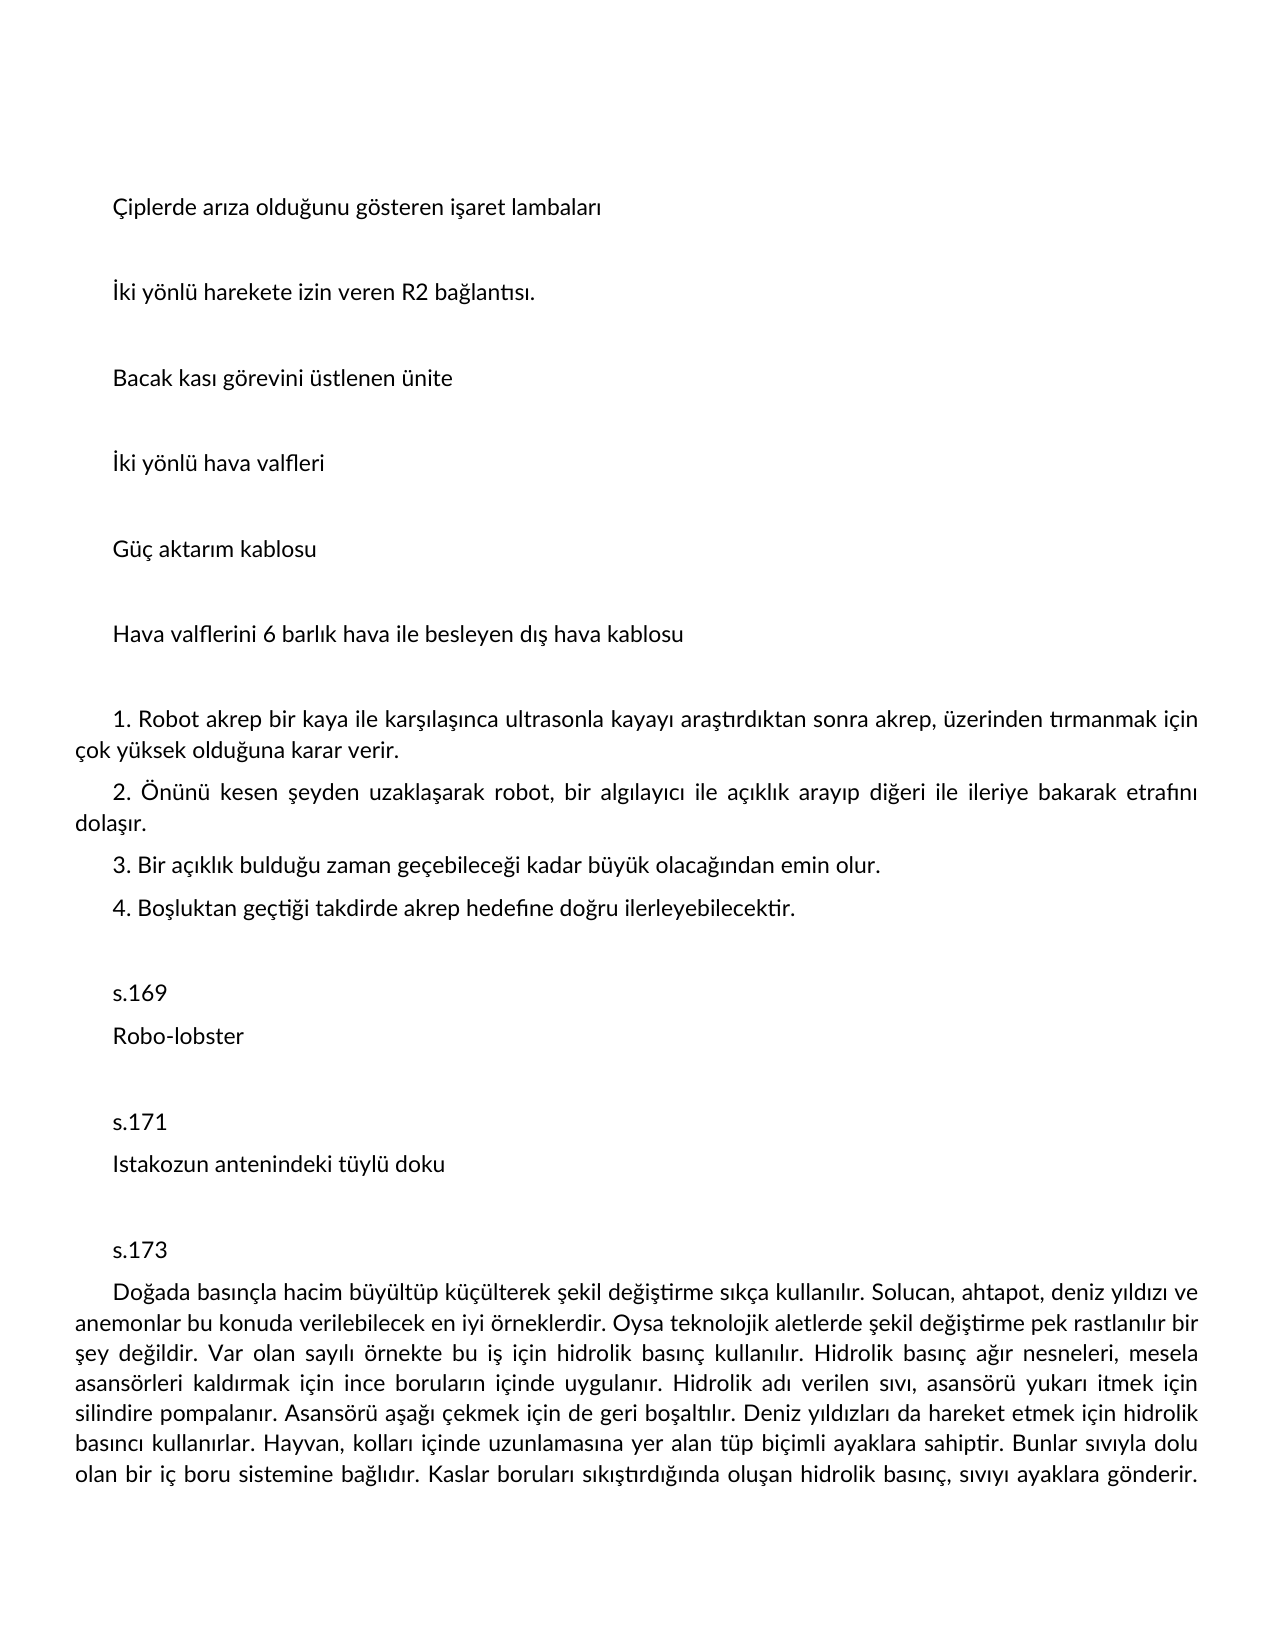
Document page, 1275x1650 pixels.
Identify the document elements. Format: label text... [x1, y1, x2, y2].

text s.169 [75, 979, 1200, 1007]
text Istakozun antenindeki tüylü doku [75, 1150, 1200, 1177]
text 4. Boşluktan geçtiği takdirde akrep hedefine doğru ilerleyebilecektir. [75, 894, 1200, 921]
text Hava valflerini 6 barlık hava ile besleyen dış hava kablosu [75, 620, 1200, 647]
text 2. Önünü kesen şeyden uzaklaşarak robot, bir algılayıcı ile açıklık arayıp diğeri ile ileriye bakarak etrafını dolaşır. [75, 778, 1200, 836]
text İki yönlü hava valfleri [75, 449, 1200, 476]
text İki yönlü harekete izin veren R2 bağlantısı. [75, 278, 1200, 306]
text Robo-lobster [75, 1022, 1200, 1049]
text s.171 [75, 1107, 1200, 1135]
text 1. Robot akrep bir kaya ile karşılaşınca ultrasonla kayayı araştırdıktan sonra akrep, üzerinden tırmanmak için çok yüksek olduğuna karar verir. [75, 705, 1200, 763]
text Doğada basınçla hacim büyültüp küçülterek şekil değiştirme sıkça kullanılır. Solucan, ahtapot, deniz yıldızı ve anemonlar bu konuda verilebilecek en iyi örneklerdir. Oysa teknolojik aletlerde şekil değiştirme pek rastlanılır bir şey değildir. Var olan sayılı örnekte bu iş için hidrolik basınç kullanılır. Hidrolik basınç ağır nesneleri, mesela asansörleri kaldırmak için ince boruların içinde uygulanır. Hidrolik adı verilen sıvı, asansörü yukarı itmek için silindire pompalanır. Asansörü aşağı çekmek için de geri boşaltılır. Deniz yıldızları da hareket etmek için hidrolik basıncı kullanırlar. Hayvan, kolları içinde uzunlamasına yer alan tüp biçimli ayaklara sahiptir. Bunlar sıvıyla dolu olan bir iç boru sistemine bağlıdır. Kaslar boruları sıkıştırdığında oluşan hidrolik basınç, sıvıyı ayaklara gönderir. [75, 1278, 1200, 1487]
text Bacak kası görevini üstlenen ünite [75, 363, 1200, 391]
text s.173 [75, 1235, 1200, 1263]
text Güç aktarım kablosu [75, 534, 1200, 562]
text 3. Bir açıklık bulduğu zaman geçebileceği kadar büyük olacağından emin olur. [75, 851, 1200, 878]
text Çiplerde arıza olduğunu gösteren işaret lambaları [75, 193, 1200, 220]
